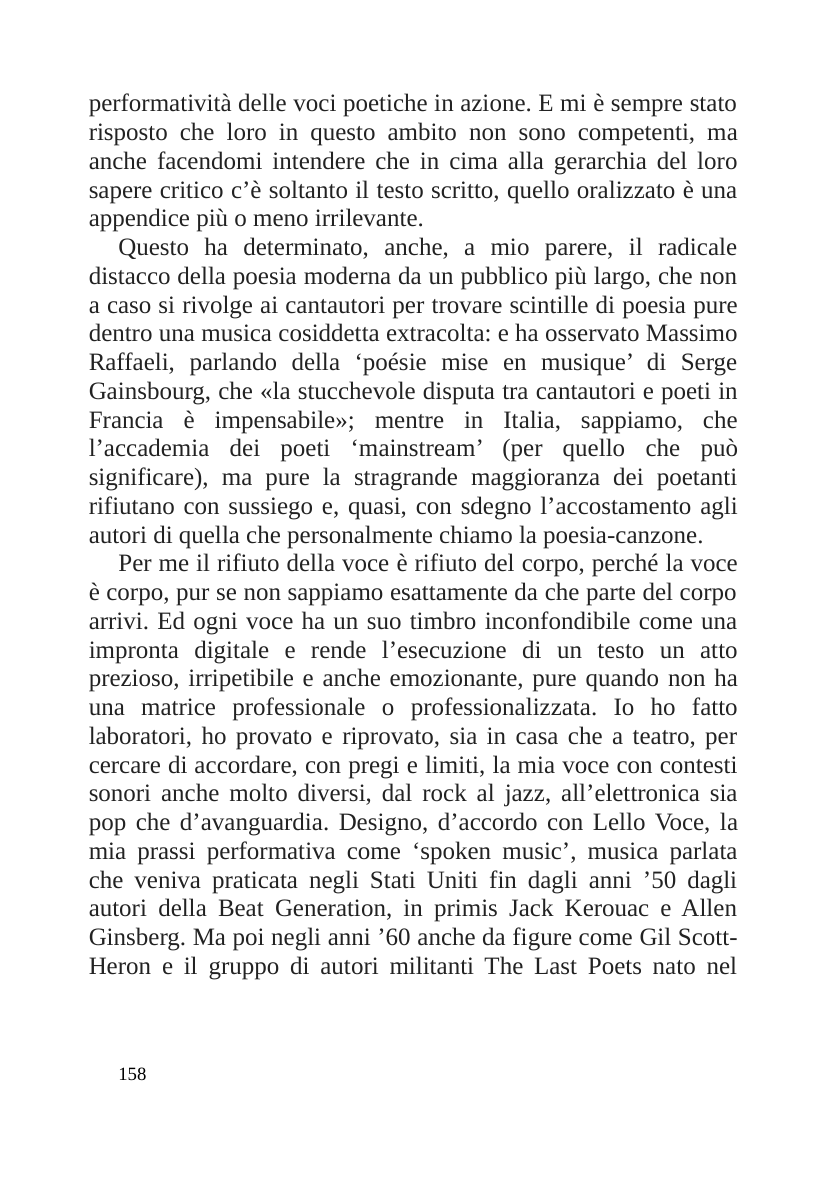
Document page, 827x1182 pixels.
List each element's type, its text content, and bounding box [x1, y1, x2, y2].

text Per me il rifiuto della voce è rifiuto del corpo, perché la voce è corpo, pur se non sappiamo esattamente da che parte del corpo arrivi. Ed ogni voce ha un suo timbro inconfondibile come una impronta digitale e rende l’esecuzione di un testo un atto prezioso, irripetibile e anche emozionante, pure quando non ha una matrice professionale o professionalizzata. Io ho fatto laboratori, ho provato e riprovato, sia in casa che a teatro, per cercare di accordare, con pregi e limiti, la mia voce con contesti sonori anche molto diversi, dal rock al jazz, all’elettronica sia pop che d’avanguardia. Designo, d’accordo con Lello Voce, la mia prassi performativa come ‘spoken music’, musica parlata che veniva praticata negli Stati Uniti fin dagli anni ’50 dagli autori della Beat Generation, in primis Jack Kerouac e Allen Ginsberg. Ma poi negli anni ’60 anche da figure come Gil Scott-Heron e il gruppo di autori militanti The Last Poets nato nel [88, 548, 738, 980]
text performatività delle voci poetiche in azione. E mi è sempre stato risposto che loro in questo ambito non sono competenti, ma anche facendomi intendere che in cima alla gerarchia del loro sapere critico c’è soltanto il testo scritto, quello oralizzato è una appendice più o meno irrilevante. [88, 88, 738, 232]
text Questo ha determinato, anche, a mio parere, il radicale distacco della poesia moderna da un pubblico più largo, che non a caso si rivolge ai cantautori per trovare scintille di poesia pure dentro una musica cosiddetta extracolta: e ha osservato Massimo Raffaeli, parlando della ‘poésie mise en musique’ di Serge Gainsbourg, che «la stucchevole disputa tra cantautori e poeti in Francia è impensabile»; mentre in Italia, sappiamo, che l’accademia dei poeti ‘mainstream’ (per quello che può significare), ma pure la stragrande maggioranza dei poetanti rifiutano con sussiego e, quasi, con sdegno l’accostamento agli autori di quella che personalmente chiamo la poesia-canzone. [88, 232, 738, 548]
